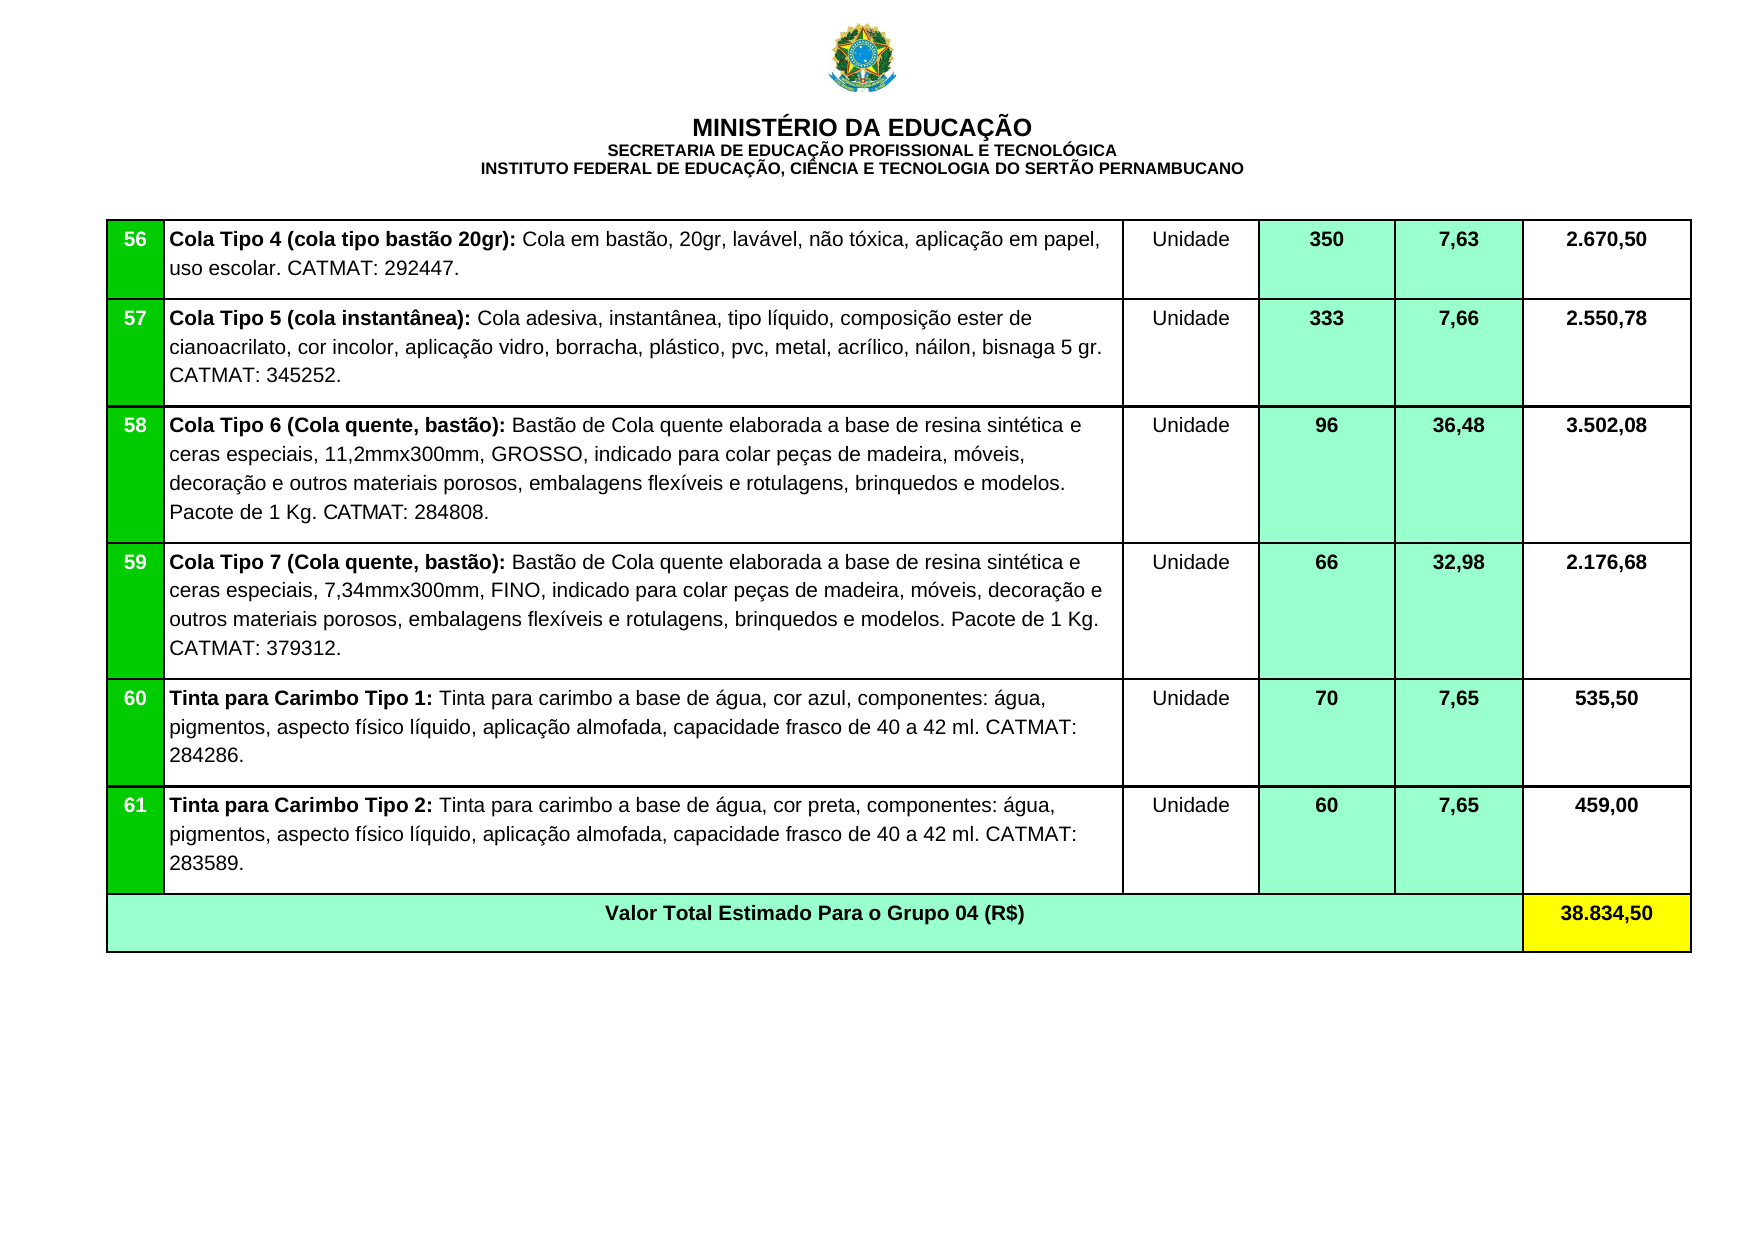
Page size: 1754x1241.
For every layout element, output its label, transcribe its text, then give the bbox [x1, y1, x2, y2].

table_cell Cola Tipo 5 (cola instantânea): Cola adesiva, instantânea, tipo líquido, composição ester de cianoacrilato, cor incolor, aplicação vidro, borracha, plástico, pvc, metal, acrílico, náilon, bisnaga 5 gr. CATMAT: 345252. [165, 300, 1122, 405]
picture [828, 23, 897, 92]
table_cell 38.834,50 [1524, 895, 1690, 951]
table_cell 333 [1260, 300, 1394, 405]
table_cell 32,98 [1396, 544, 1522, 678]
table_cell 58 [108, 408, 163, 542]
table_cell Tinta para Carimbo Tipo 1: Tinta para carimbo a base de água, cor azul, componentes: água, pigmentos, aspecto físico líquido, aplicação almofada, capacidade frasco de 40 a 42 ml. CATMAT: 284286. [165, 680, 1122, 785]
table_cell 61 [108, 788, 163, 893]
table_cell Unidade [1124, 680, 1258, 785]
table_cell 96 [1260, 408, 1394, 542]
table_cell 2.670,50 [1524, 221, 1690, 298]
table_cell 59 [108, 544, 163, 678]
table_cell 57 [108, 300, 163, 405]
table_cell 36,48 [1396, 408, 1522, 542]
table_cell 350 [1260, 221, 1394, 298]
table_cell 7,65 [1396, 788, 1522, 893]
table_cell 66 [1260, 544, 1394, 678]
table_cell 70 [1260, 680, 1394, 785]
table_cell Unidade [1124, 221, 1258, 298]
table_cell 7,63 [1396, 221, 1522, 298]
table_cell 7,66 [1396, 300, 1522, 405]
table_cell Unidade [1124, 544, 1258, 678]
table_cell 7,65 [1396, 680, 1522, 785]
table_cell 60 [1260, 788, 1394, 893]
table_cell Unidade [1124, 300, 1258, 405]
table_cell Valor Total Estimado Para o Grupo 04 (R$) [108, 895, 1522, 951]
table_cell 3.502,08 [1524, 408, 1690, 542]
table_cell 459,00 [1524, 788, 1690, 893]
table_cell 535,50 [1524, 680, 1690, 785]
table_cell 2.176,68 [1524, 544, 1690, 678]
table_cell Unidade [1124, 408, 1258, 542]
table_cell Cola Tipo 4 (cola tipo bastão 20gr): Cola em bastão, 20gr, lavável, não tóxica, aplicação em papel, uso escolar. CATMAT: 292447. [165, 221, 1122, 298]
table_cell Tinta para Carimbo Tipo 2: Tinta para carimbo a base de água, cor preta, componentes: água, pigmentos, aspecto físico líquido, aplicação almofada, capacidade frasco de 40 a 42 ml. CATMAT: 283589. [165, 788, 1122, 893]
table_cell 60 [108, 680, 163, 785]
table_cell Unidade [1124, 788, 1258, 893]
table_cell 2.550,78 [1524, 300, 1690, 405]
table_cell Cola Tipo 7 (Cola quente, bastão): Bastão de Cola quente elaborada a base de resina sintética e ceras especiais, 7,34mmx300mm, FINO, indicado para colar peças de madeira, móveis, decoração e outros materiais porosos, embalagens flexíveis e rotulagens, brinquedos e modelos. Pacote de 1 Kg. CATMAT: 379312. [165, 544, 1122, 678]
table_cell 56 [108, 221, 163, 298]
table_cell Cola Tipo 6 (Cola quente, bastão): Bastão de Cola quente elaborada a base de resina sintética e ceras especiais, 11,2mmx300mm, GROSSO, indicado para colar peças de madeira, móveis, decoração e outros materiais porosos, embalagens flexíveis e rotulagens, brinquedos e modelos. Pacote de 1 Kg. CATMAT: 284808. [165, 408, 1122, 542]
